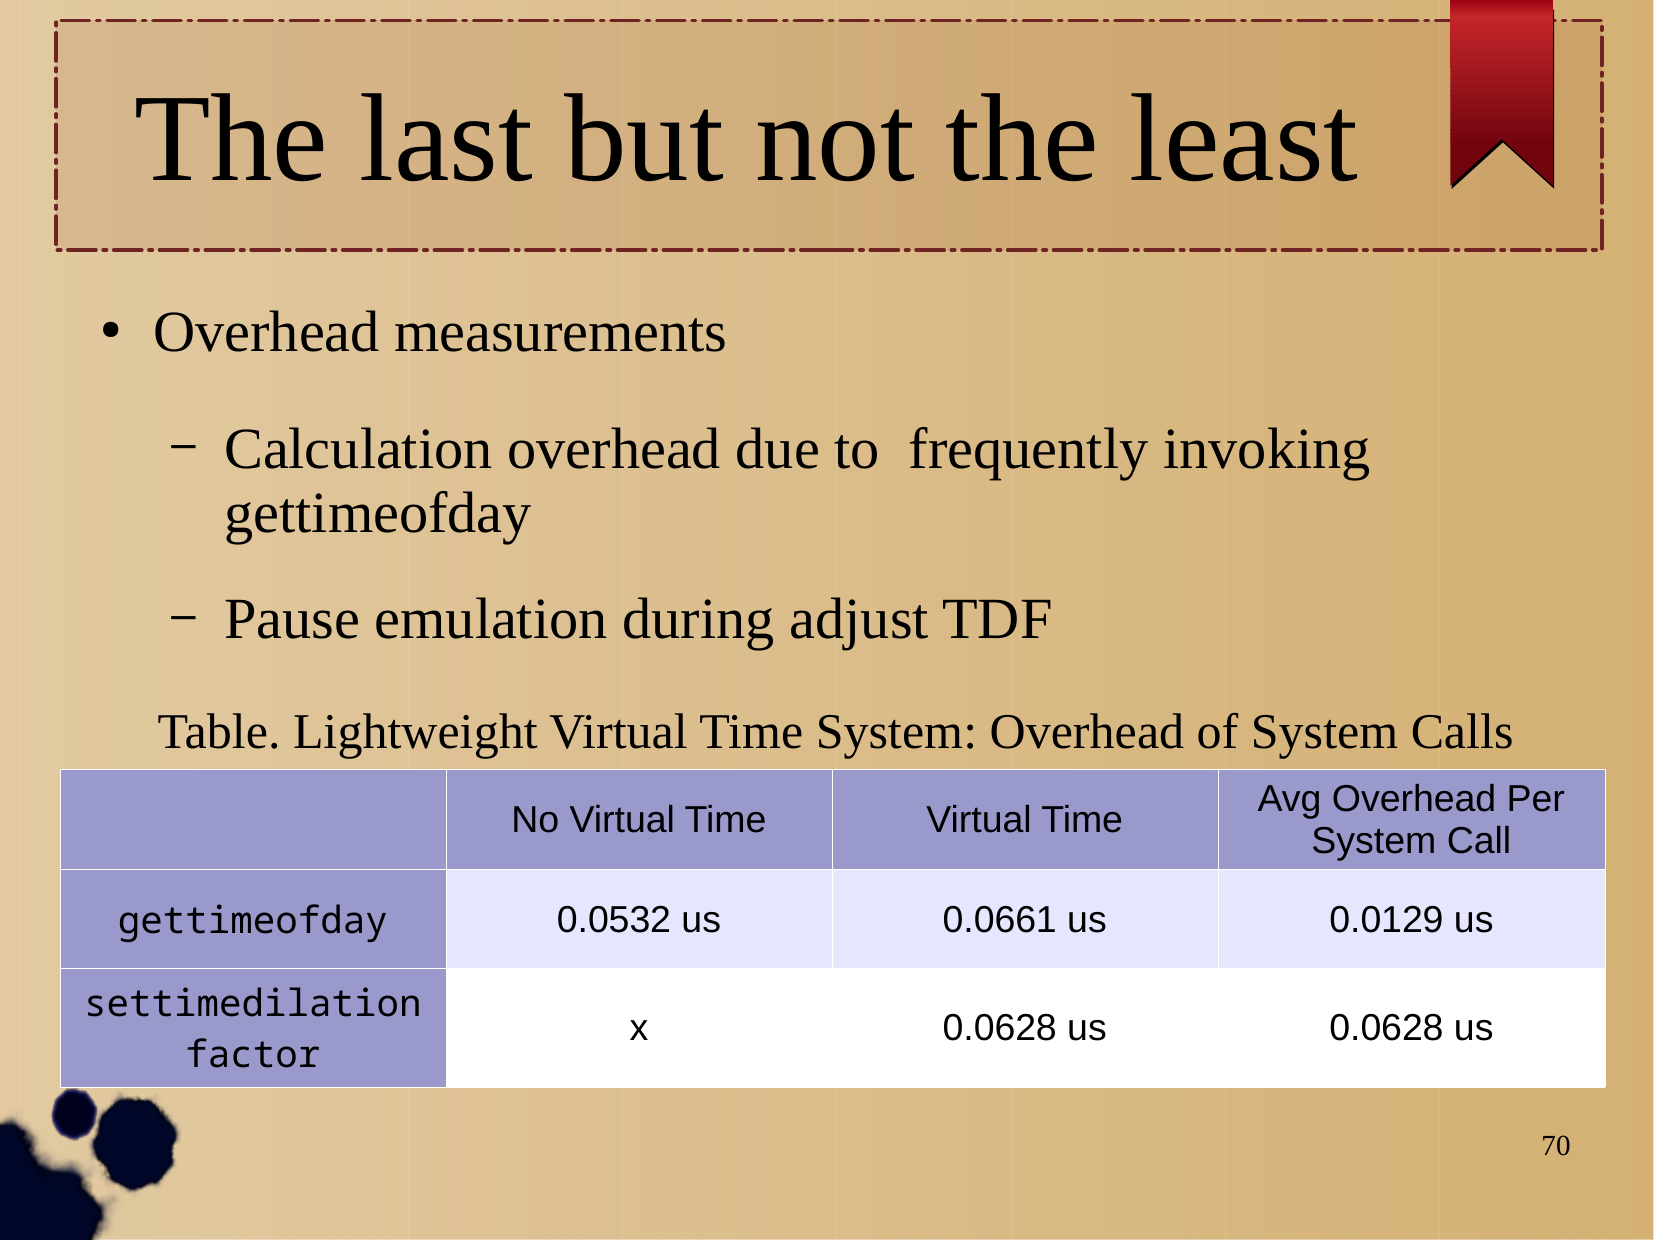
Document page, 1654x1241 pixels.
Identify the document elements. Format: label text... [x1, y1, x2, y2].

table_header Virtual Time [833, 770, 1218, 869]
table_cell gettimeofday [61, 870, 446, 968]
table_cell 0.0628 us [1219, 969, 1605, 1087]
table_cell 0.0532 us [447, 870, 832, 968]
table_header No Virtual Time [447, 770, 832, 869]
text_box Table. Lightweight Virtual Time System: Overhead of System Calls [157, 704, 1531, 765]
table_cell 0.0628 us [833, 969, 1218, 1087]
table_cell x [447, 969, 832, 1087]
table_cell 0.0129 us [1219, 870, 1605, 968]
list Overhead measurements Calculation overhead due to frequently invoking gettimeofday Pause emulation during adjust TDF [82, 299, 1571, 769]
table_cell settimedilationfactor [61, 969, 446, 1087]
table_header [61, 770, 446, 869]
table_cell 0.0661 us [833, 870, 1218, 968]
title The last but not the least [82, 47, 1412, 229]
table_header Avg Overhead Per System Call [1219, 770, 1605, 869]
